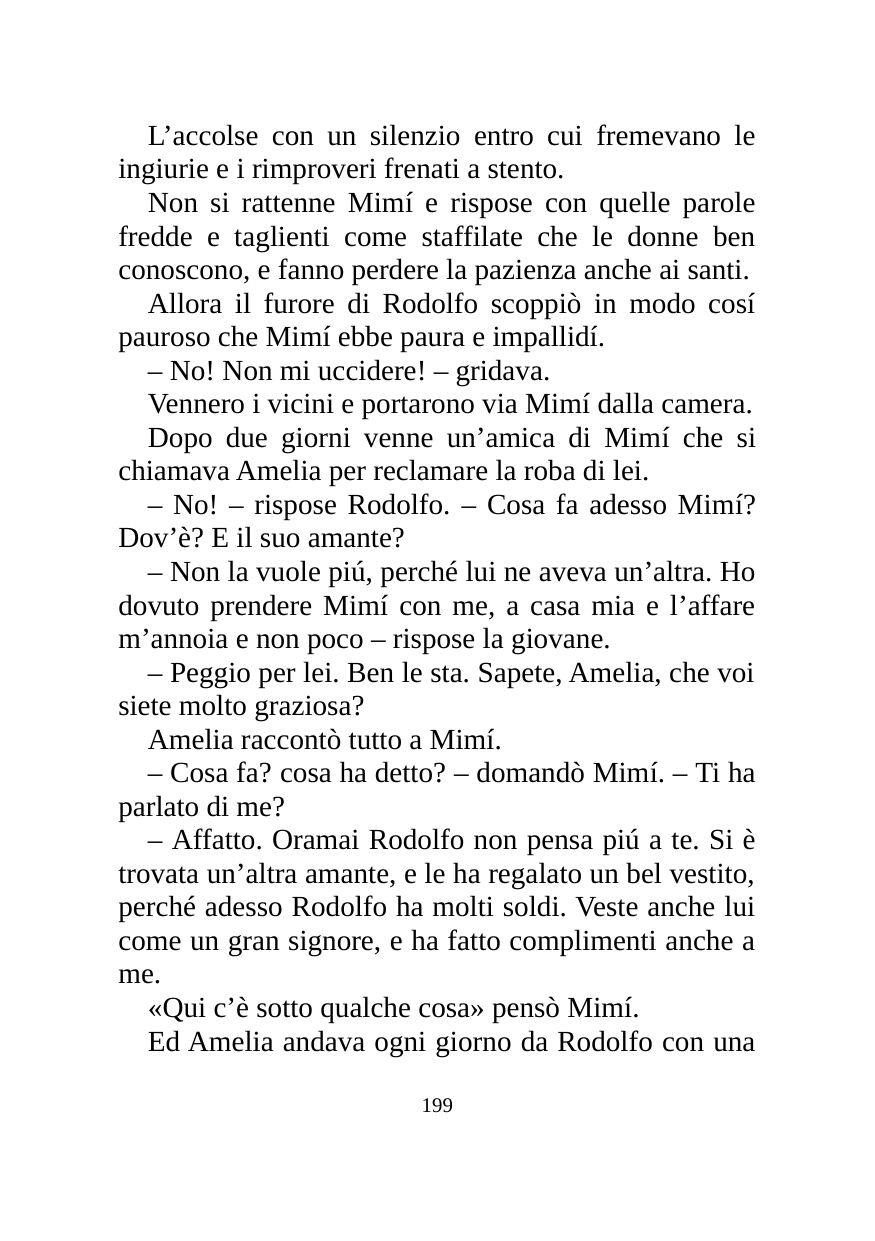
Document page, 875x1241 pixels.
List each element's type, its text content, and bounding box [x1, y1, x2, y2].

text Dopo due giorni venne un’amica di Mimí che si chiamava Amelia per reclamare la roba di lei. [118, 420, 756, 487]
text «Qui c’è sotto qualche cosa» pensò Mimí. [118, 990, 756, 1024]
text L’accolse con un silenzio entro cui fremevano le ingiurie e i rimproveri frenati a stento. [118, 118, 756, 185]
text Non si rattenne Mimí e rispose con quelle parole fredde e taglienti come staffilate che le donne ben conoscono, e fanno perdere la pazienza anche ai santi. [118, 185, 756, 286]
text ‒ Non la vuole piú, perché lui ne aveva un’altra. Ho dovuto prendere Mimí con me, a casa mia e l’affare m’annoia e non poco ‒ rispose la giovane. [118, 554, 756, 655]
text Amelia raccontò tutto a Mimí. [118, 722, 756, 755]
text Vennero i vicini e portarono via Mimí dalla camera. [118, 386, 756, 420]
text ‒ No! Non mi uccidere! ‒ gridava. [118, 353, 756, 386]
text ‒ Peggio per lei. Ben le sta. Sapete, Amelia, che voi siete molto graziosa? [118, 655, 756, 722]
text Allora il furore di Rodolfo scoppiò in modo cosí pauroso che Mimí ebbe paura e impallidí. [118, 286, 756, 353]
text Ed Amelia andava ogni giorno da Rodolfo con una [118, 1024, 756, 1057]
text ‒ Cosa fa? cosa ha detto? ‒ domandò Mimí. ‒ Ti ha parlato di me? [118, 755, 756, 822]
text ‒ No! ‒ rispose Rodolfo. ‒ Cosa fa adesso Mimí? Dov’è? E il suo amante? [118, 487, 756, 554]
text ‒ Affatto. Oramai Rodolfo non pensa piú a te. Si è trovata un’altra amante, e le ha regalato un bel vestito, perché adesso Rodolfo ha molti soldi. Veste anche lui come un gran signore, e ha fatto complimenti anche a me. [118, 822, 756, 990]
